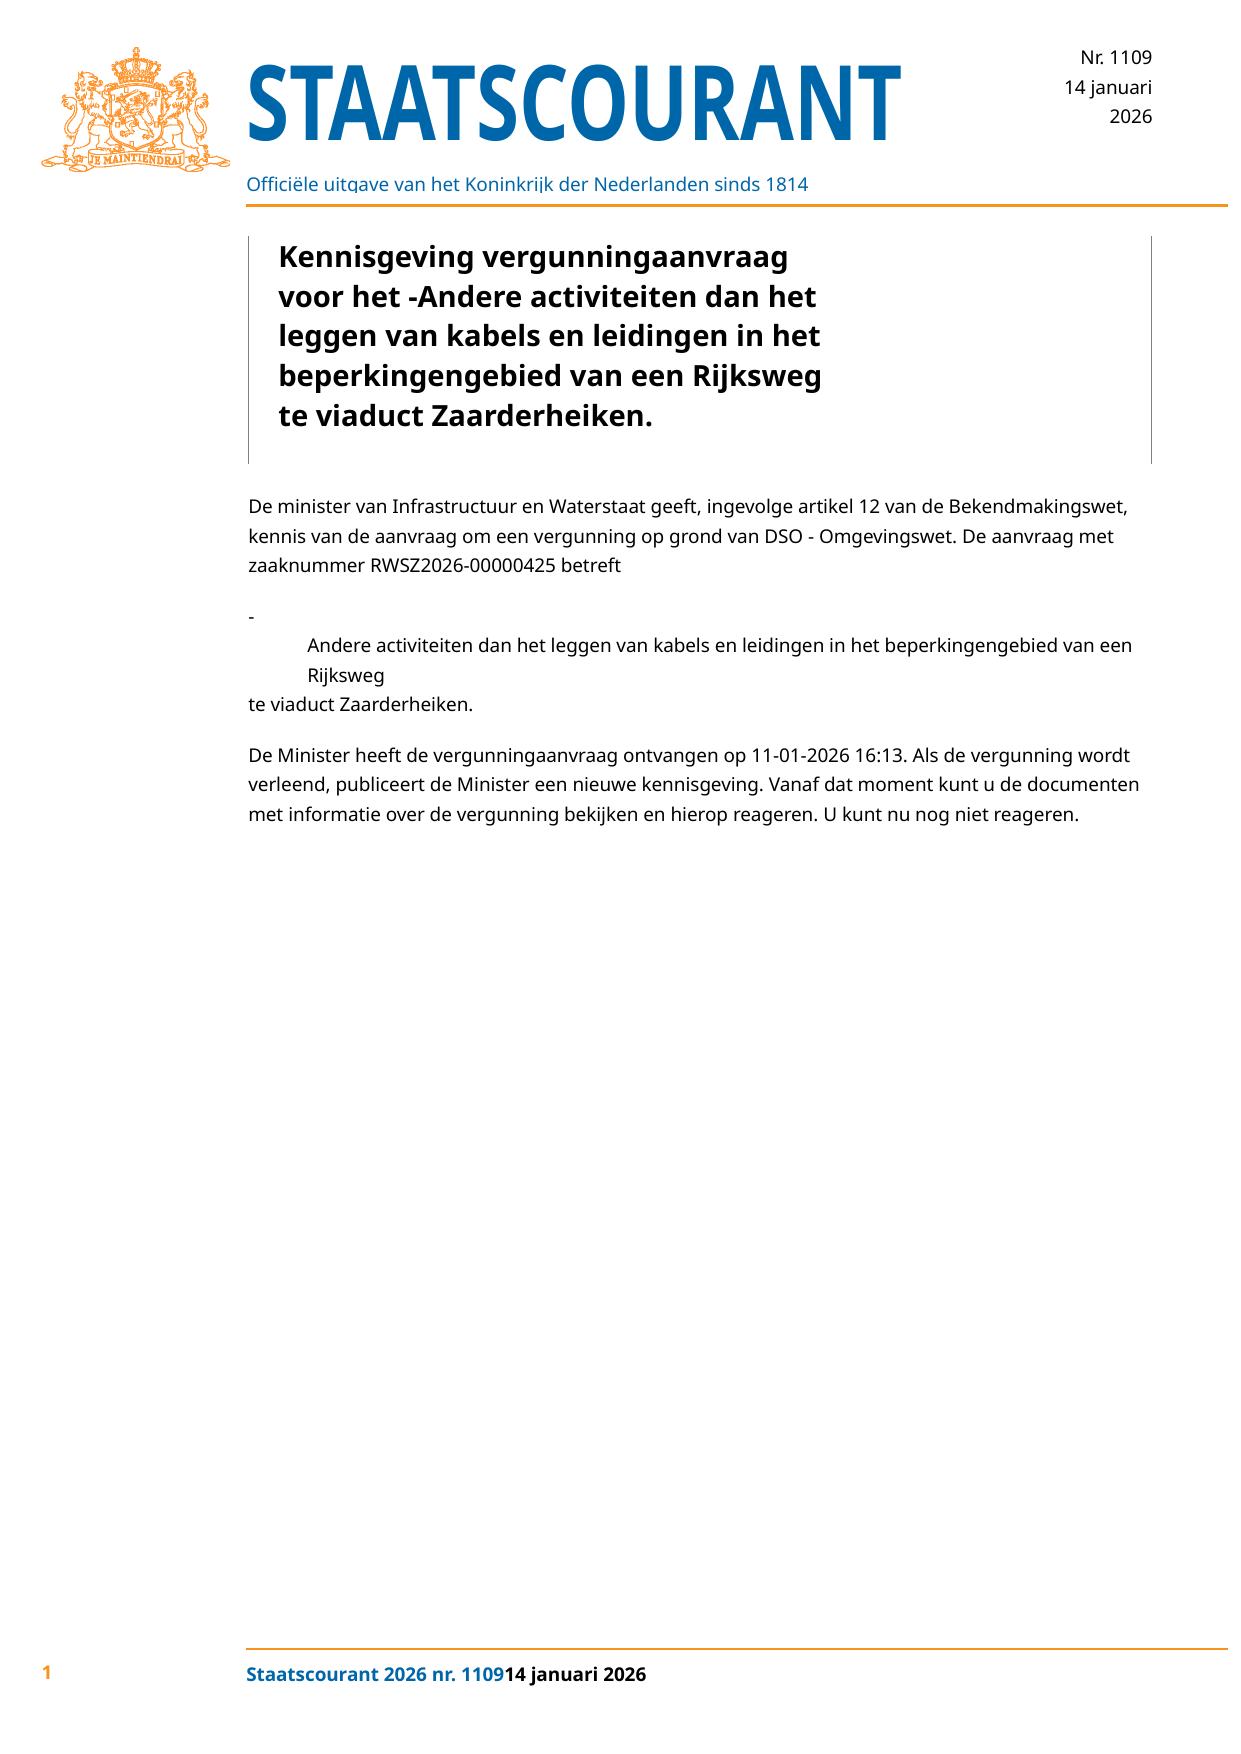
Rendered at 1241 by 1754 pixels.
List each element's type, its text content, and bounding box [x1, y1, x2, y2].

picture [41, 47, 231, 172]
text te viaduct Zaarderheiken. [248, 692, 1152, 717]
text De minister van Infrastructuur en Waterstaat geeft, ingevolge artikel 12 van de Bekendmakingswet, kennis van de aanvraag om een vergunning op grond van DSO - Omgevingswet. De aanvraag met zaaknummer RWSZ2026-00000425 betreft [248, 493, 1152, 578]
table_header [850, 236, 912, 413]
table_header [1090, 236, 1151, 413]
text De Minister heeft de vergunningaanvraag ontvangen op 11-01-2026 16:13. Als de vergunning wordt verleend, publiceert de Minister een nieuwe kennisgeving. Vanaf dat moment kunt u de documenten met informatie over de vergunning bekijken en hierop reageren. U kunt nu nog niet reageren. [248, 742, 1152, 827]
list Andere activiteiten dan het leggen van kabels en leidingen in het beperkingengebied van een Rijksweg [248, 632, 1152, 688]
picture [912, 236, 1090, 414]
table_header Kennisgeving vergunningaanvraag voor het -Andere activiteiten dan het leggen van kabels en leidingen in het beperkingengebied van een Rijksweg te viaduct Zaarderheiken. [249, 236, 850, 464]
table_header [850, 414, 1151, 464]
